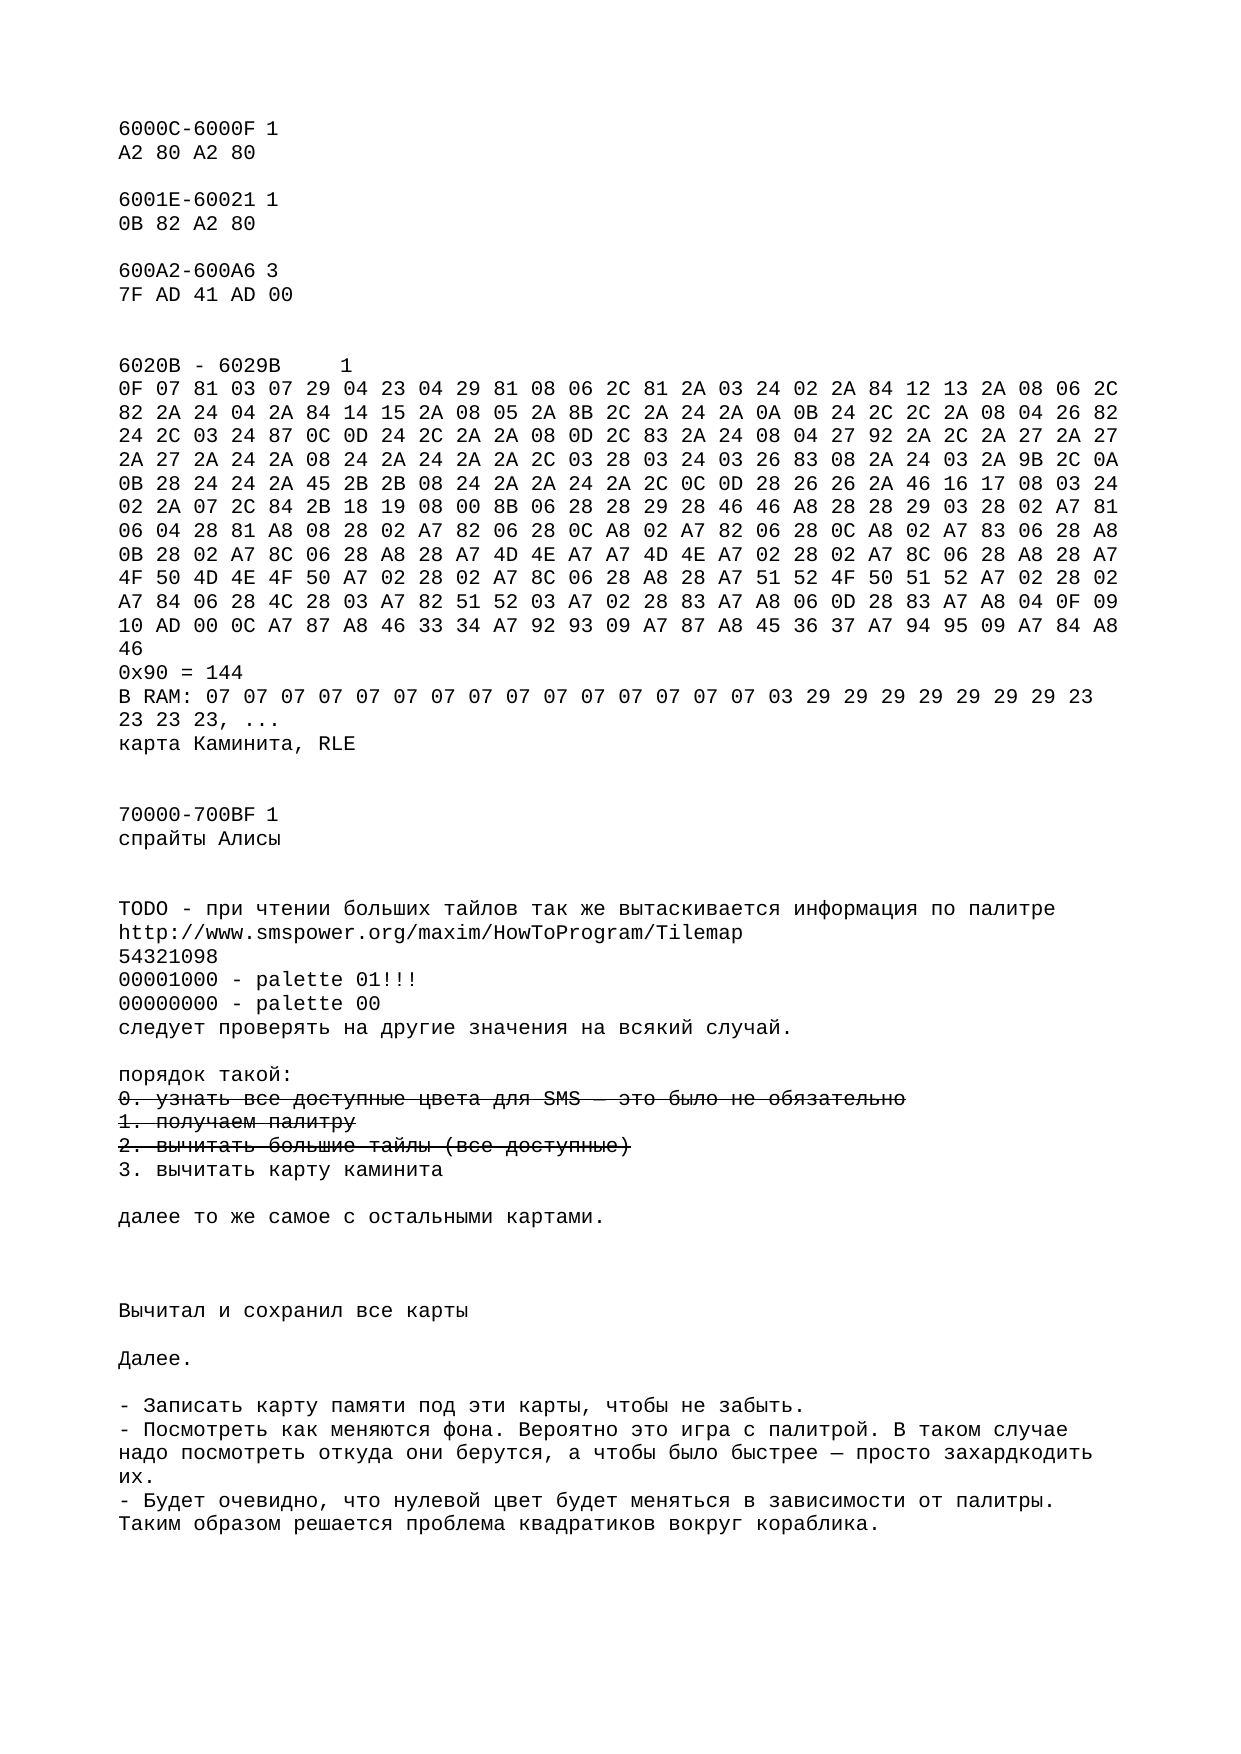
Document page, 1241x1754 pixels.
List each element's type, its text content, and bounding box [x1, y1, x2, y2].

text 54321098 [118, 946, 1122, 969]
text Вычитал и сохранил все карты [118, 1300, 1122, 1324]
text 3. вычитать карту каминита [118, 1158, 1122, 1182]
text A2 80 A2 80 [118, 142, 1122, 165]
text - Посмотреть как меняются фона. Вероятно это игра с палитрой. В таком случае надо посмотреть откуда они берутся, а чтобы было быстрее — просто захардкодить их. [118, 1419, 1122, 1489]
text карта Каминита, RLE [118, 733, 1122, 757]
text 1. получаем палитру [118, 1111, 1122, 1135]
text 00000000 - palette 00 [118, 993, 1122, 1017]
text TODO - при чтении больших тайлов так же вытаскивается информация по палитре [118, 898, 1122, 922]
text 6000C-6000F 1 [118, 118, 1122, 142]
text 0x90 = 144 [118, 662, 1122, 686]
text спрайты Алисы [118, 827, 1122, 851]
text 6020B - 6029B 1 [118, 354, 1122, 378]
text 6001E-60021 1 [118, 189, 1122, 213]
text 7F AD 41 AD 00 [118, 284, 1122, 307]
text 2. вычитать большие тайлы (все доступные) [118, 1135, 1122, 1158]
text 0B 82 A2 80 [118, 213, 1122, 236]
text далее то же самое с остальными картами. [118, 1206, 1122, 1229]
text 600A2-600A6 3 [118, 260, 1122, 284]
text 00001000 - palette 01!!! [118, 969, 1122, 993]
text 0F 07 81 03 07 29 04 23 04 29 81 08 06 2C 81 2A 03 24 02 2A 84 12 13 2A 08 06 2C 82 2A 24 04 2A 84 14 15 2A 08 05 2A 8B 2C 2A 24 2A 0A 0B 24 2C 2C 2A 08 04 26 82 24 2C 03 24 87 0C 0D 24 2C 2A 2A 08 0D 2C 83 2A 24 08 04 27 92 2A 2C 2A 27 2A 27 2A 27 2A 24 2A 08 24 2A 24 2A 2A 2C 03 28 03 24 03 26 83 08 2A 24 03 2A 9B 2C 0A 0B 28 24 24 2A 45 2B 2B 08 24 2A 2A 24 2A 2C 0C 0D 28 26 26 2A 46 16 17 08 03 24 02 2A 07 2C 84 2B 18 19 08 00 8B 06 28 28 29 28 46 46 A8 28 28 29 03 28 02 A7 81 06 04 28 81 A8 08 28 02 A7 82 06 28 0C A8 02 A7 82 06 28 0C A8 02 A7 83 06 28 A8 0B 28 02 A7 8C 06 28 A8 28 A7 4D 4E A7 A7 4D 4E A7 02 28 02 A7 8C 06 28 A8 28 A7 4F 50 4D 4E 4F 50 A7 02 28 02 A7 8C 06 28 A8 28 A7 51 52 4F 50 51 52 A7 02 28 02 A7 84 06 28 4C 28 03 A7 82 51 52 03 A7 02 28 83 A7 A8 06 0D 28 83 A7 A8 04 0F 09 10 AD 00 0C A7 87 A8 46 33 34 A7 92 93 09 A7 87 A8 45 36 37 A7 94 95 09 A7 84 A8 46 [118, 378, 1122, 662]
text порядок такой: [118, 1064, 1122, 1088]
text 70000-700BF 1 [118, 804, 1122, 827]
text - Будет очевидно, что нулевой цвет будет меняться в зависимости от палитры. Таким образом решается проблема квадратиков вокруг кораблика. [118, 1489, 1122, 1537]
text Далее. [118, 1348, 1122, 1371]
text следует проверять на другие значения на всякий случай. [118, 1017, 1122, 1040]
text - Записать карту памяти под эти карты, чтобы не забыть. [118, 1395, 1122, 1419]
text 0. узнать все доступные цвета для SMS — это было не обязательно [118, 1088, 1122, 1111]
text http://www.smspower.org/maxim/HowToProgram/Tilemap [118, 922, 1122, 946]
text В RAM: 07 07 07 07 07 07 07 07 07 07 07 07 07 07 07 03 29 29 29 29 29 29 29 23 23 23 23, ... [118, 686, 1122, 733]
